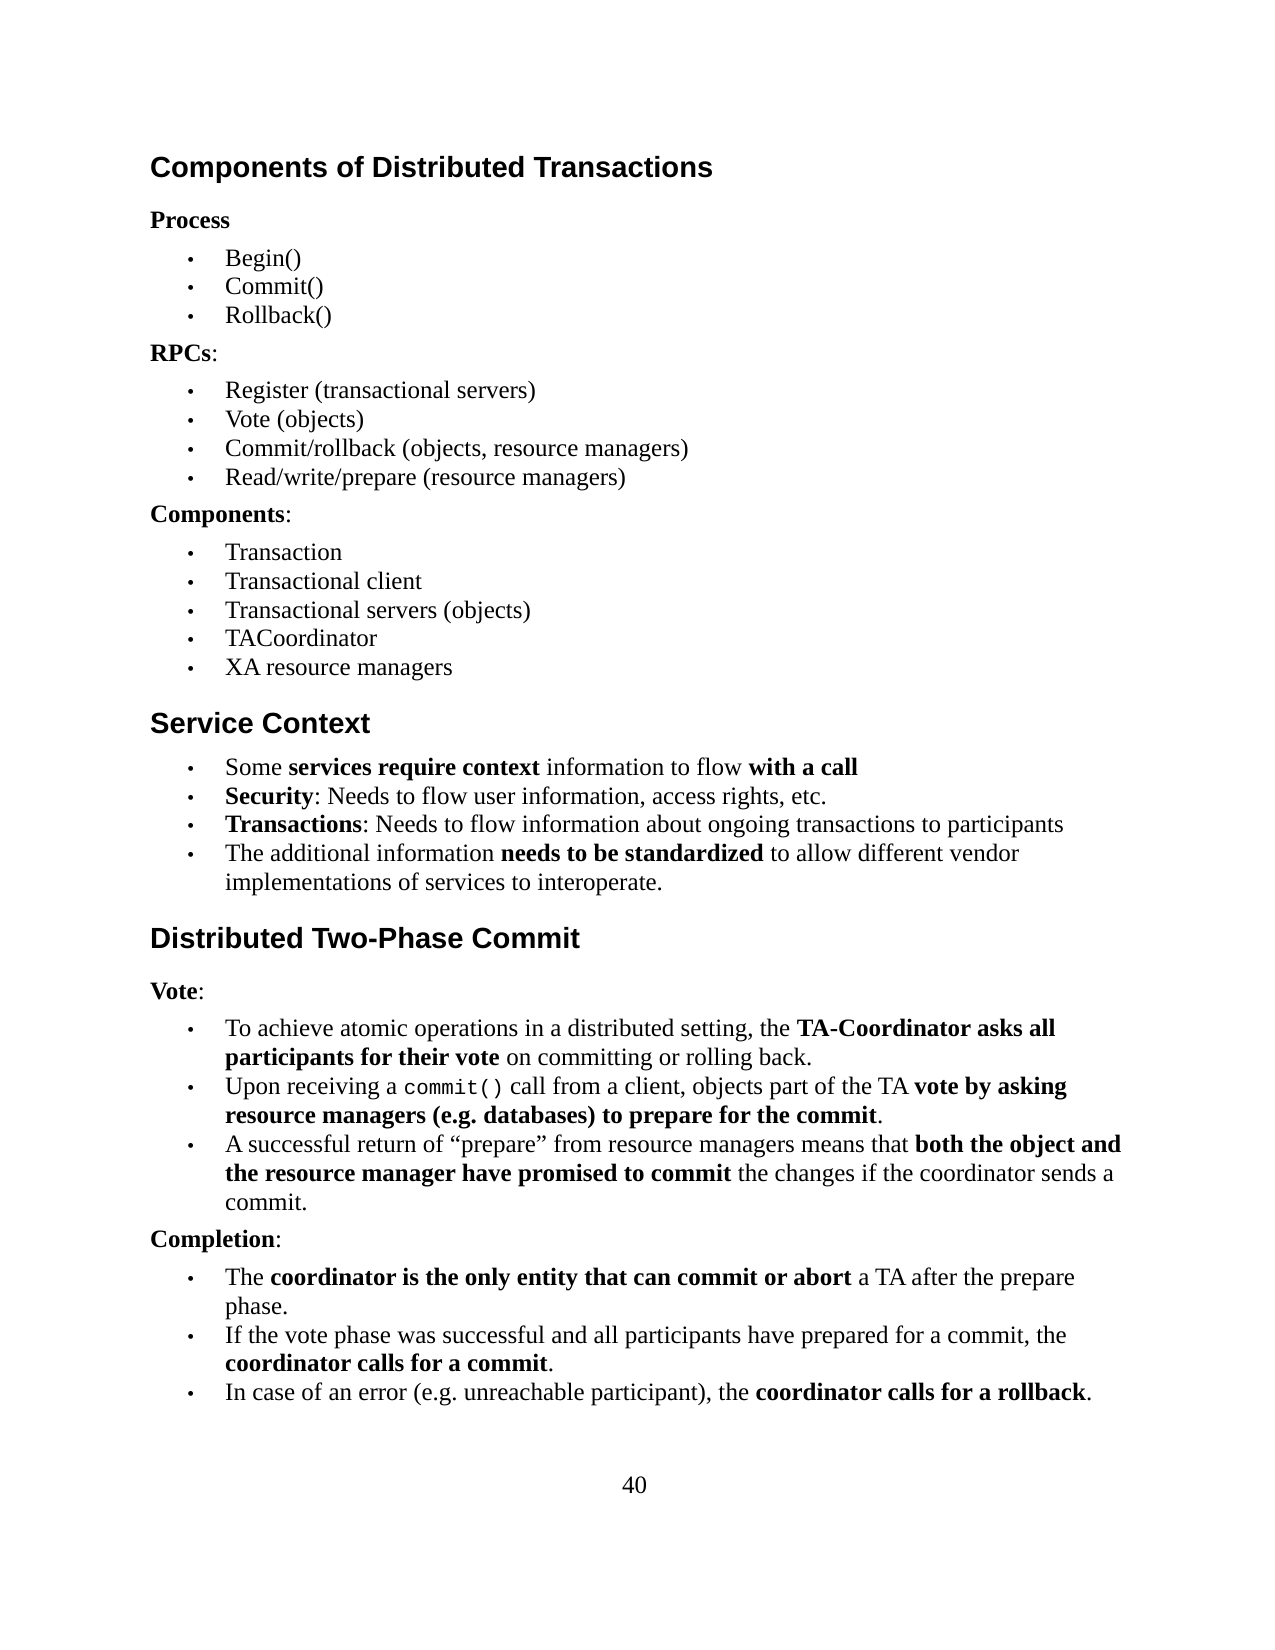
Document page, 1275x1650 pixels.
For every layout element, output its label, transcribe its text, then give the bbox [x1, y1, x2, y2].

list To achieve atomic operations in a distributed setting, the TA-Coordinator asks all participants for their vote on committing or rolling back. [187, 1013, 1125, 1071]
list Begin() [187, 243, 1125, 271]
text Process [150, 205, 1125, 234]
list XA resource managers [187, 652, 1125, 681]
list Read/write/prepare (resource managers) [187, 462, 1125, 491]
list Upon receiving a commit() call from a client, objects part of the TA vote by asking resource managers (e.g. databases) to prepare for the commit. [187, 1071, 1125, 1129]
text Completion: [150, 1224, 1125, 1253]
list Transactions: Needs to flow information about ongoing transactions to participants [187, 809, 1125, 838]
text Components: [150, 499, 1125, 528]
list A successful return of “prepare” from resource managers means that both the object and the resource manager have promised to commit the changes if the coordinator sends a commit. [187, 1129, 1125, 1216]
list Rollback() [187, 300, 1125, 329]
text RPCs: [150, 338, 1125, 367]
subtitle Service Context [150, 706, 1125, 739]
text Vote: [150, 976, 1125, 1004]
list Commit() [187, 271, 1125, 300]
list Commit/rollback (objects, resource managers) [187, 433, 1125, 462]
list TACoordinator [187, 623, 1125, 652]
list The additional information needs to be standardized to allow different vendor implementations of services to interoperate. [187, 838, 1125, 896]
list Some services require context information to flow with a call [187, 752, 1125, 781]
list If the vote phase was successful and all participants have prepared for a commit, the coordinator calls for a commit. [187, 1320, 1125, 1377]
subtitle Components of Distributed Transactions [150, 150, 1125, 183]
list Vote (objects) [187, 404, 1125, 433]
list Security: Needs to flow user information, access rights, etc. [187, 781, 1125, 809]
list The coordinator is the only entity that can commit or abort a TA after the prepare phase. [187, 1262, 1125, 1320]
list Register (transactional servers) [187, 376, 1125, 404]
list Transactional client [187, 566, 1125, 595]
list In case of an error (e.g. unreachable participant), the coordinator calls for a rollback. [187, 1377, 1125, 1406]
list Transaction [187, 537, 1125, 566]
subtitle Distributed Two-Phase Commit [150, 921, 1125, 954]
list Transactional servers (objects) [187, 595, 1125, 623]
